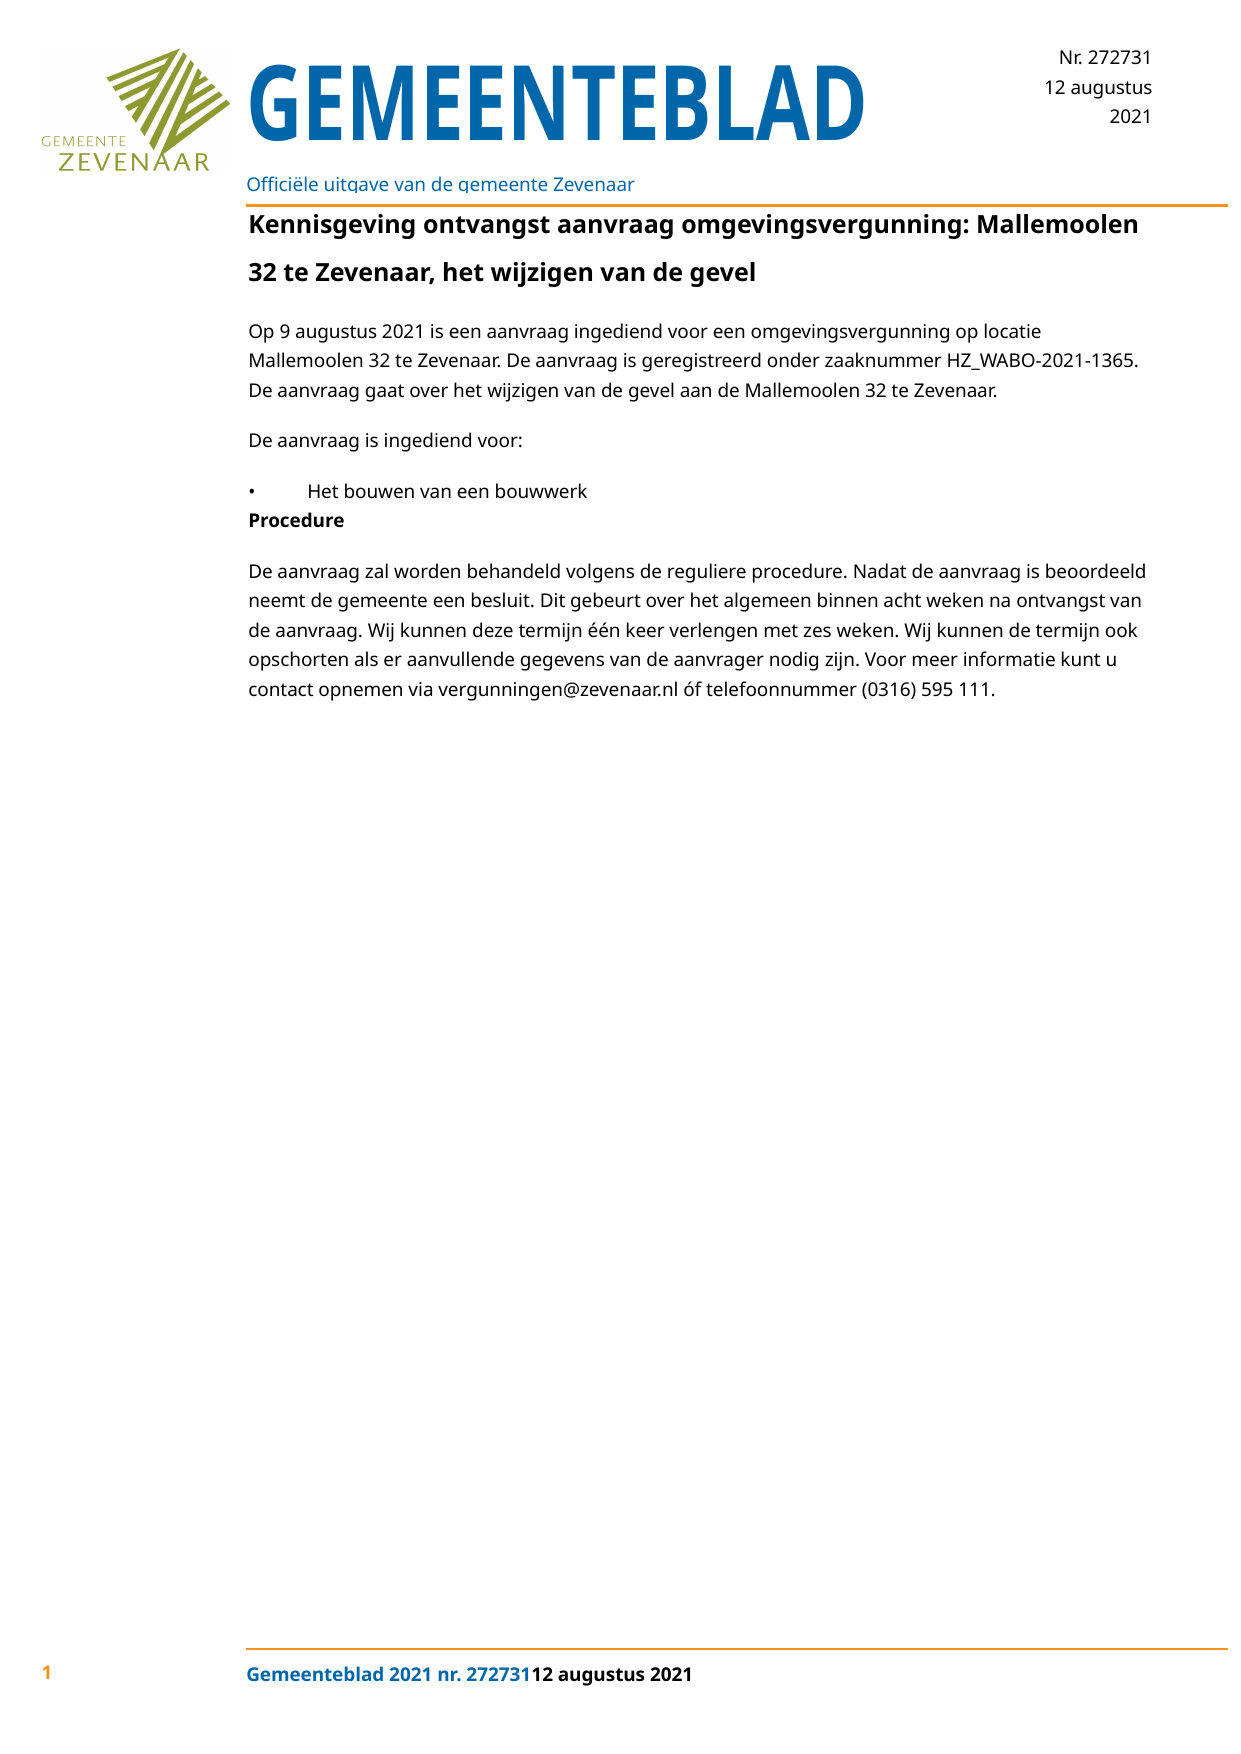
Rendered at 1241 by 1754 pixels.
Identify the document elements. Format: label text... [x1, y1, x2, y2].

text Op 9 augustus 2021 is een aanvraag ingediend voor een omgevingsvergunning op locatie Mallemoolen 32 te Zevenaar. De aanvraag is geregistreerd onder zaaknummer HZ_WABO-2021-1365. De aanvraag gaat over het wijzigen van de gevel aan de Mallemoolen 32 te Zevenaar. [248, 318, 1152, 403]
text Kennisgeving ontvangst aanvraag omgevingsvergunning: Mallemoolen 32 te Zevenaar, het wijzigen van de gevel [248, 207, 1152, 288]
text Procedure [248, 507, 1152, 533]
text De aanvraag zal worden behandeld volgens de reguliere procedure. Nadat de aanvraag is beoordeeld neemt de gemeente een besluit. Dit gebeurt over het algemeen binnen acht weken na ontvangst van de aanvraag. Wij kunnen deze termijn één keer verlengen met zes weken. Wij kunnen de termijn ook opschorten als er aanvullende gegevens van de aanvrager nodig zijn. Voor meer informatie kunt u contact opnemen via vergunningen@zevenaar.nl óf telefoonnummer (0316) 595 111. [248, 558, 1152, 702]
text De aanvraag is ingediend voor: [248, 427, 1152, 453]
list Het bouwen van een bouwwerk [248, 478, 1152, 504]
picture [41, 47, 231, 172]
